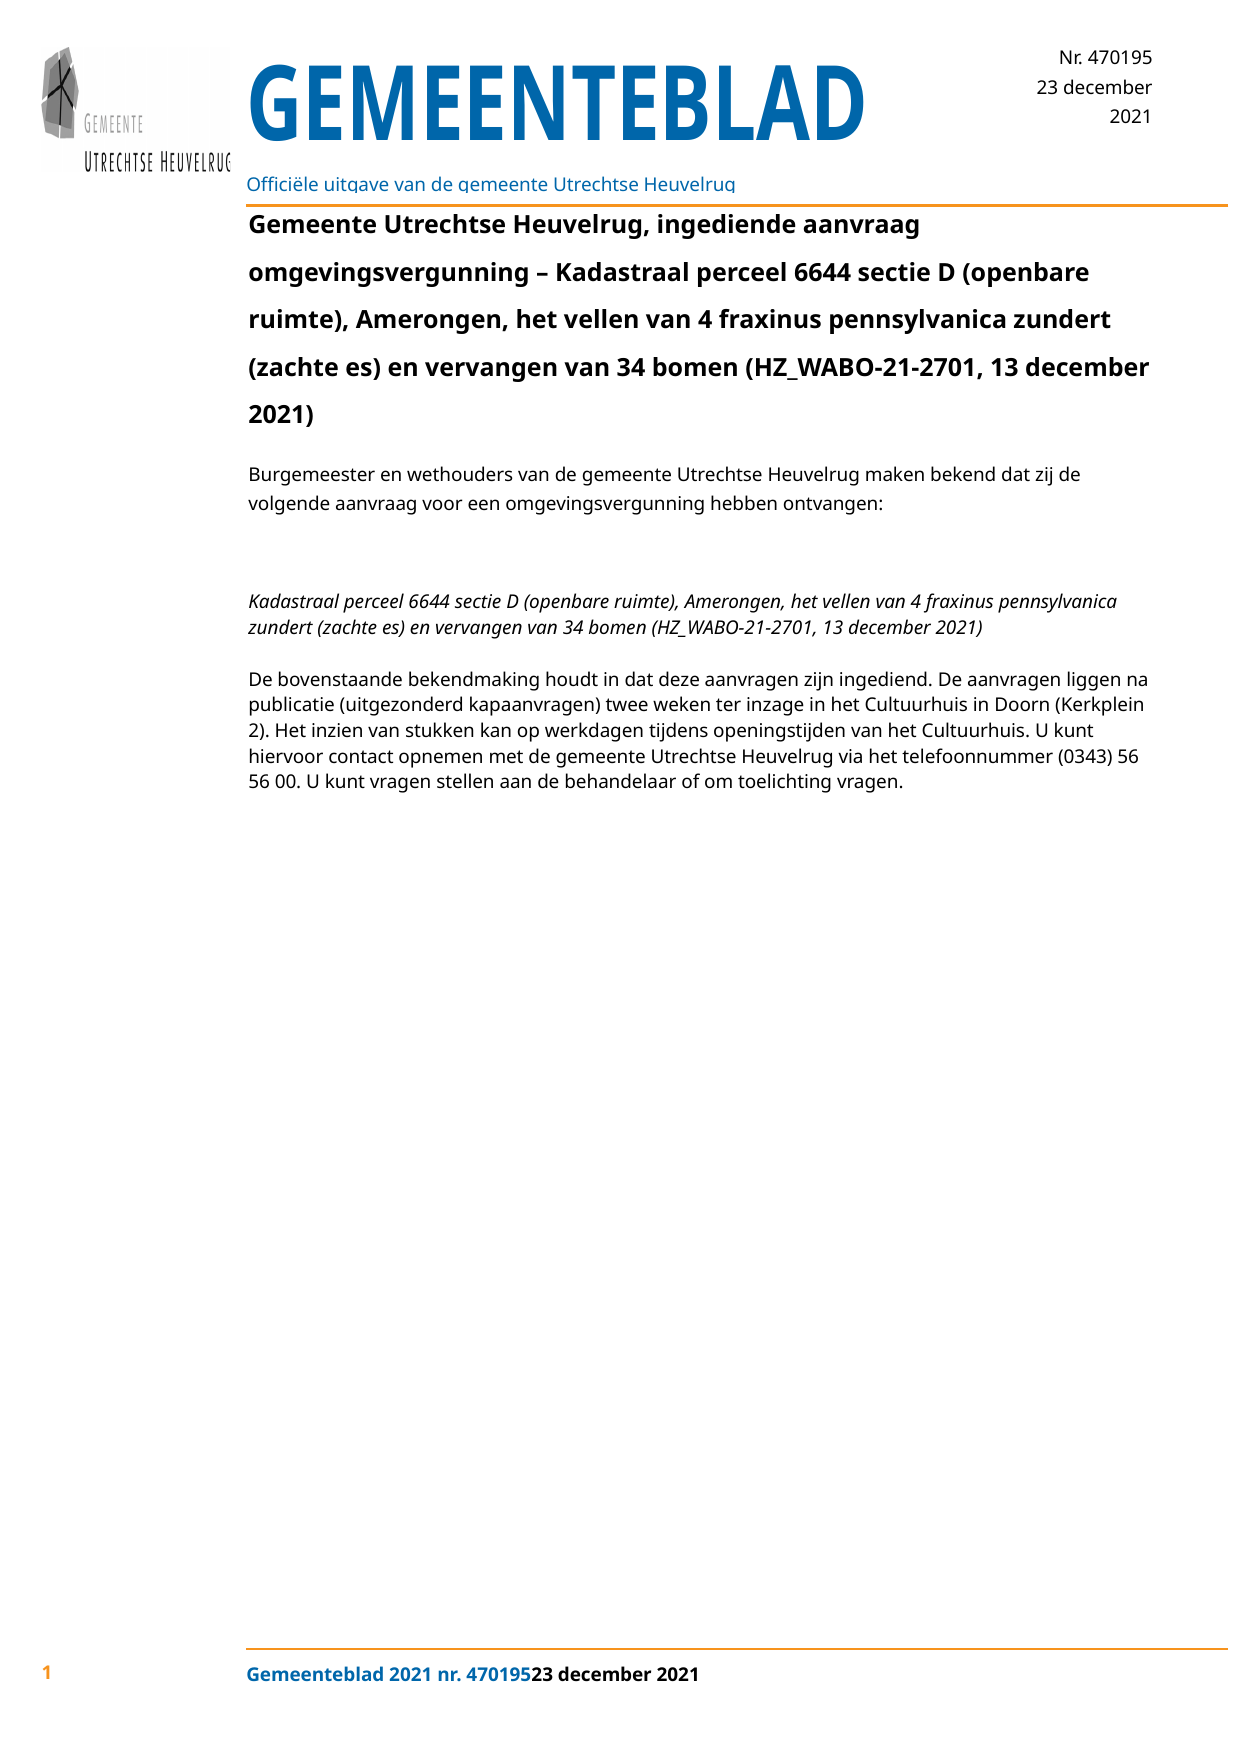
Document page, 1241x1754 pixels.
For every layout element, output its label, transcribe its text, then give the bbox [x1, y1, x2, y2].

text Gemeente Utrechtse Heuvelrug, ingediende aanvraag omgevingsvergunning – Kadastraal perceel 6644 sectie D (openbare ruimte), Amerongen, het vellen van 4 fraxinus pennsylvanica zundert (zachte es) en vervangen van 34 bomen (HZ_WABO-21-2701, 13 december 2021) [248, 207, 1152, 431]
text Burgemeester en wethouders van de gemeente Utrechtse Heuvelrug maken bekend dat zij de volgende aanvraag voor een omgevingsvergunning hebben ontvangen: [248, 461, 1152, 516]
picture [41, 47, 231, 172]
text Kadastraal perceel 6644 sectie D (openbare ruimte), Amerongen, het vellen van 4 fraxinus pennsylvanica zundert (zachte es) en vervangen van 34 bomen (HZ_WABO-21-2701, 13 december 2021) [248, 588, 1152, 640]
text De bovenstaande bekendmaking houdt in dat deze aanvragen zijn ingediend. De aanvragen liggen na publicatie (uitgezonderd kapaanvragen) twee weken ter inzage in het Cultuurhuis in Doorn (Kerkplein 2). Het inzien van stukken kan op werkdagen tijdens openingstijden van het Cultuurhuis. U kunt hiervoor contact opnemen met de gemeente Utrechtse Heuvelrug via het telefoonnummer (0343) 56 56 00. U kunt vragen stellen aan de behandelaar of om toelichting vragen. [248, 666, 1152, 794]
